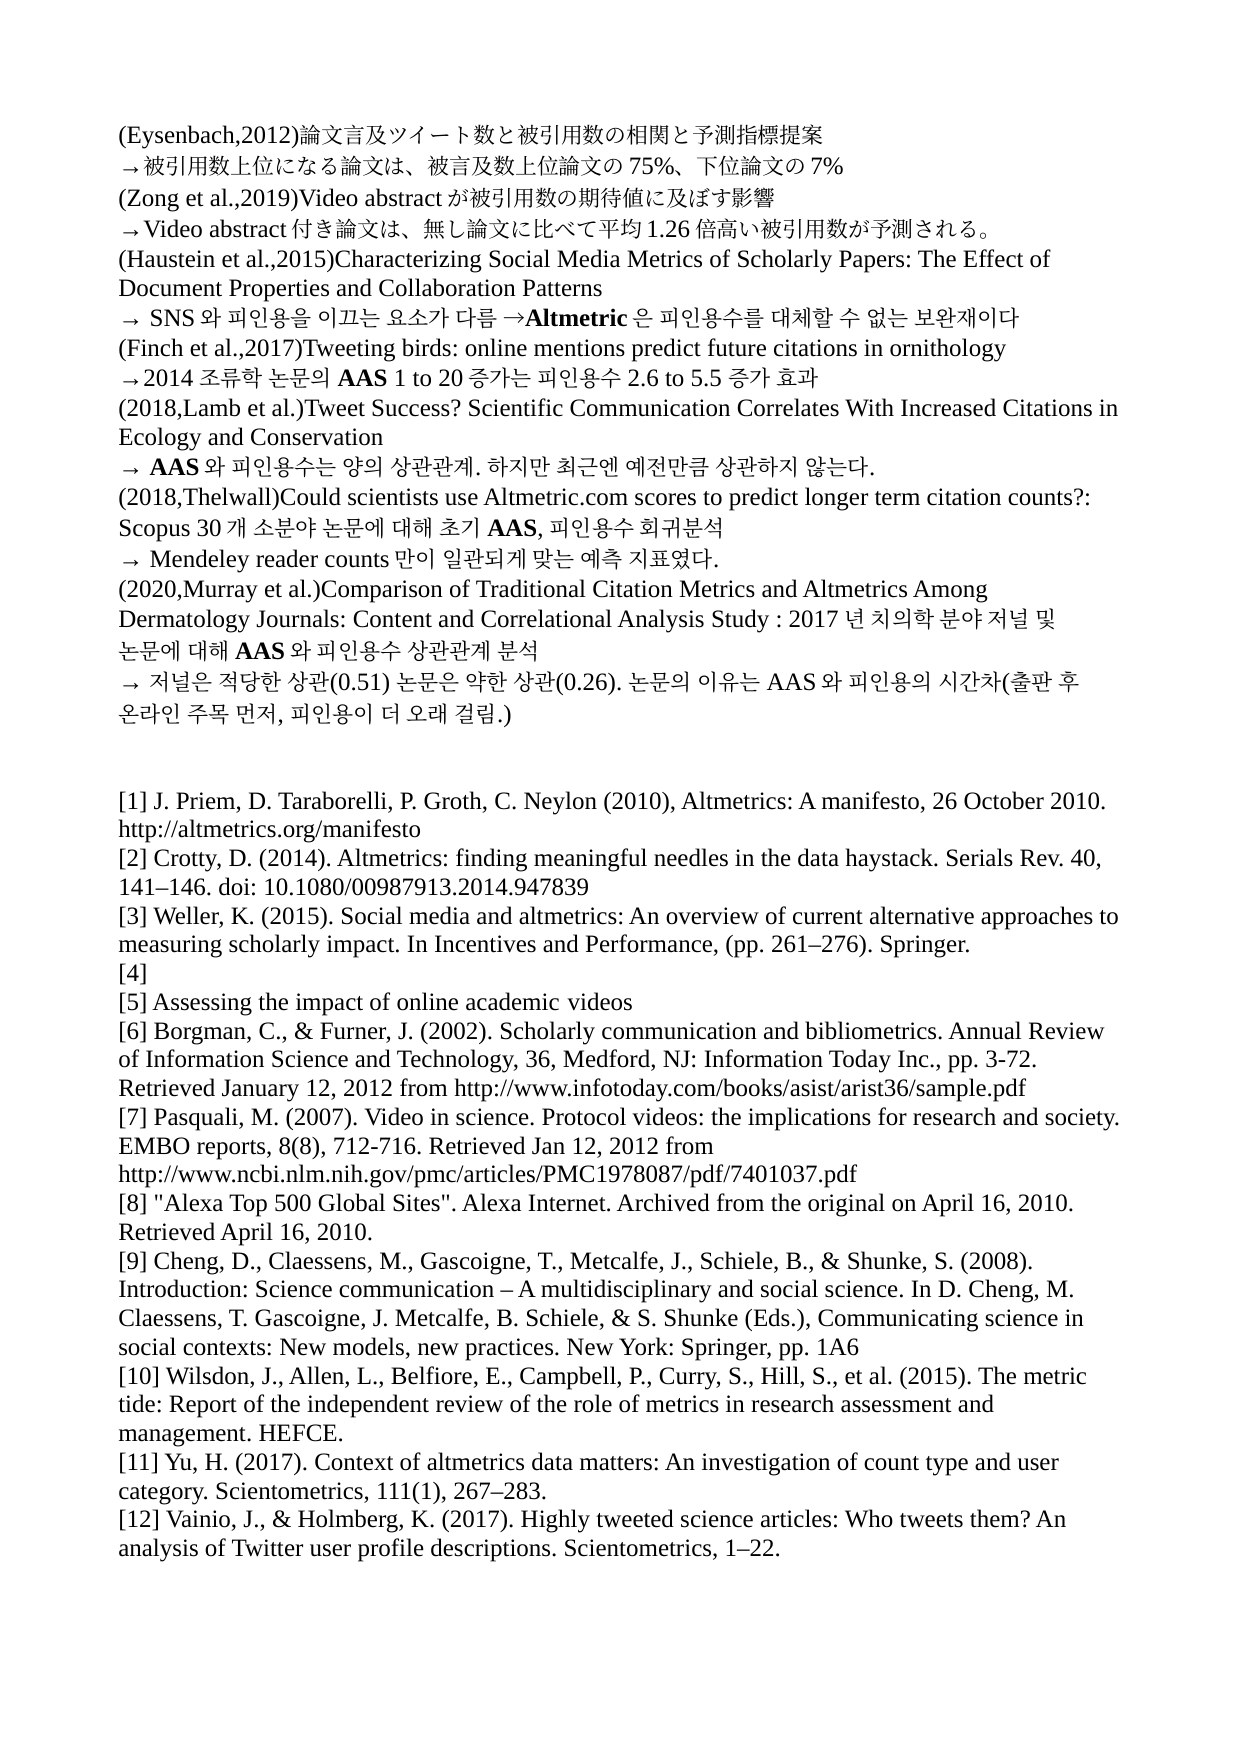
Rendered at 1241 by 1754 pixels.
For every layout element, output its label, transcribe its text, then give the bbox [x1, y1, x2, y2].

text [3] Weller, K. (2015). Social media and altmetrics: An overview of current alternative approaches to measuring scholarly impact. In Incentives and Performance, (pp. 261–276). Springer. [118, 901, 1122, 958]
text [10] Wilsdon, J., Allen, L., Belfiore, E., Campbell, P., Curry, S., Hill, S., et al. (2015). The metric tide: Report of the independent review of the role of metrics in research assessment and management. HEFCE. [118, 1361, 1122, 1447]
text (Zong et al.,2019)Video abstractが被引用数の期待値に及ぼす影響 [118, 181, 1122, 212]
text (2018,Lamb et al.)Tweet Success? Scientific Communication Correlates With Increased Citations in Ecology and Conservation [118, 393, 1122, 451]
text →2014 조류학 논문의 AAS 1 to 20증가는 피인용수 2.6 to 5.5 증가 효과 [118, 362, 1122, 393]
text [6] Borgman, C., & Furner, J. (2002). Scholarly communication and bibliometrics. Annual Review of Information Science and Technology, 36, Medford, NJ: Information Today Inc., pp. 3-72. Retrieved January 12, 2012 from http://www.infotoday.com/books/asist/arist36/sample.pdf [118, 1016, 1122, 1102]
text (2020,Murray et al.)Comparison of Traditional Citation Metrics and Altmetrics Among Dermatology Journals: Content and Correlational Analysis Study : 2017년 치의학 분야 저널 및 논문에 대해 AAS와 피인용수 상관관계 분석 [118, 574, 1122, 665]
text [12] Vainio, J., & Holmberg, K. (2017). Highly tweeted science articles: Who tweets them? An analysis of Twitter user profile descriptions. Scientometrics, 1–22. [118, 1504, 1122, 1562]
text → AAS와 피인용수는 양의 상관관계. 하지만 최근엔 예전만큼 상관하지 않는다. [118, 451, 1122, 482]
text [4] [118, 958, 1122, 987]
text → 저널은 적당한 상관(0.51) 논문은 약한 상관(0.26). 논문의 이유는 AAS와 피인용의 시간차(출판 후 온라인 주목 먼저, 피인용이 더 오래 걸림.) [118, 665, 1122, 728]
text [8] "Alexa Top 500 Global Sites". Alexa Internet. Archived from the original on April 16, 2010. Retrieved April 16, 2010. [118, 1188, 1122, 1246]
text →被引用数上位になる論文は、被言及数上位論文の75%、下位論文の7% [118, 149, 1122, 181]
text [5] Assessing the impact of online academic videos [118, 987, 1122, 1016]
text →Video abstract付き論文は、無し論文に比べて平均1.26倍高い被引用数が予測される。 [118, 212, 1122, 244]
text (Eysenbach,2012)論文言及ツイート数と被引用数の相関と予測指標提案 [118, 118, 1122, 149]
text (Finch et al.,2017)Tweeting birds: online mentions predict future citations in ornithology [118, 333, 1122, 362]
text [9] Cheng, D., Claessens, M., Gascoigne, T., Metcalfe, J., Schiele, B., & Shunke, S. (2008). Introduction: Science communication – A multidisciplinary and social science. In D. Cheng, M. Claessens, T. Gascoigne, J. Metcalfe, B. Schiele, & S. Shunke (Eds.), Communicating science in social contexts: New models, new practices. New York: Springer, pp. 1A6 [118, 1246, 1122, 1361]
text (2018,Thelwall)Could scientists use Altmetric.com scores to predict longer term citation counts?: Scopus 30개 소분야 논문에 대해 초기 AAS, 피인용수 회귀분석 [118, 482, 1122, 542]
text [11] Yu, H. (2017). Context of altmetrics data matters: An investigation of count type and user category. Scientometrics, 111(1), 267–283. [118, 1447, 1122, 1504]
text [2] Crotty, D. (2014). Altmetrics: finding meaningful needles in the data haystack. Serials Rev. 40, 141–146. doi: 10.1080/00987913.2014.947839 [118, 843, 1122, 901]
text → SNS와 피인용을 이끄는 요소가 다름 →Altmetric은 피인용수를 대체할 수 없는 보완재이다 [118, 301, 1122, 333]
text → Mendeley reader counts만이 일관되게 맞는 예측 지표였다. [118, 542, 1122, 574]
text [1] J. Priem, D. Taraborelli, P. Groth, C. Neylon (2010), Altmetrics: A manifesto, 26 October 2010. http://altmetrics.org/manifesto [118, 786, 1122, 843]
text (Haustein et al.,2015)Characterizing Social Media Metrics of Scholarly Papers: The Effect of Document Properties and Collaboration Patterns [118, 244, 1122, 301]
text [7] Pasquali, M. (2007). Video in science. Protocol videos: the implications for research and society. EMBO reports, 8(8), 712-716. Retrieved Jan 12, 2012 from http://www.ncbi.nlm.nih.gov/pmc/articles/PMC1978087/pdf/7401037.pdf [118, 1102, 1122, 1188]
